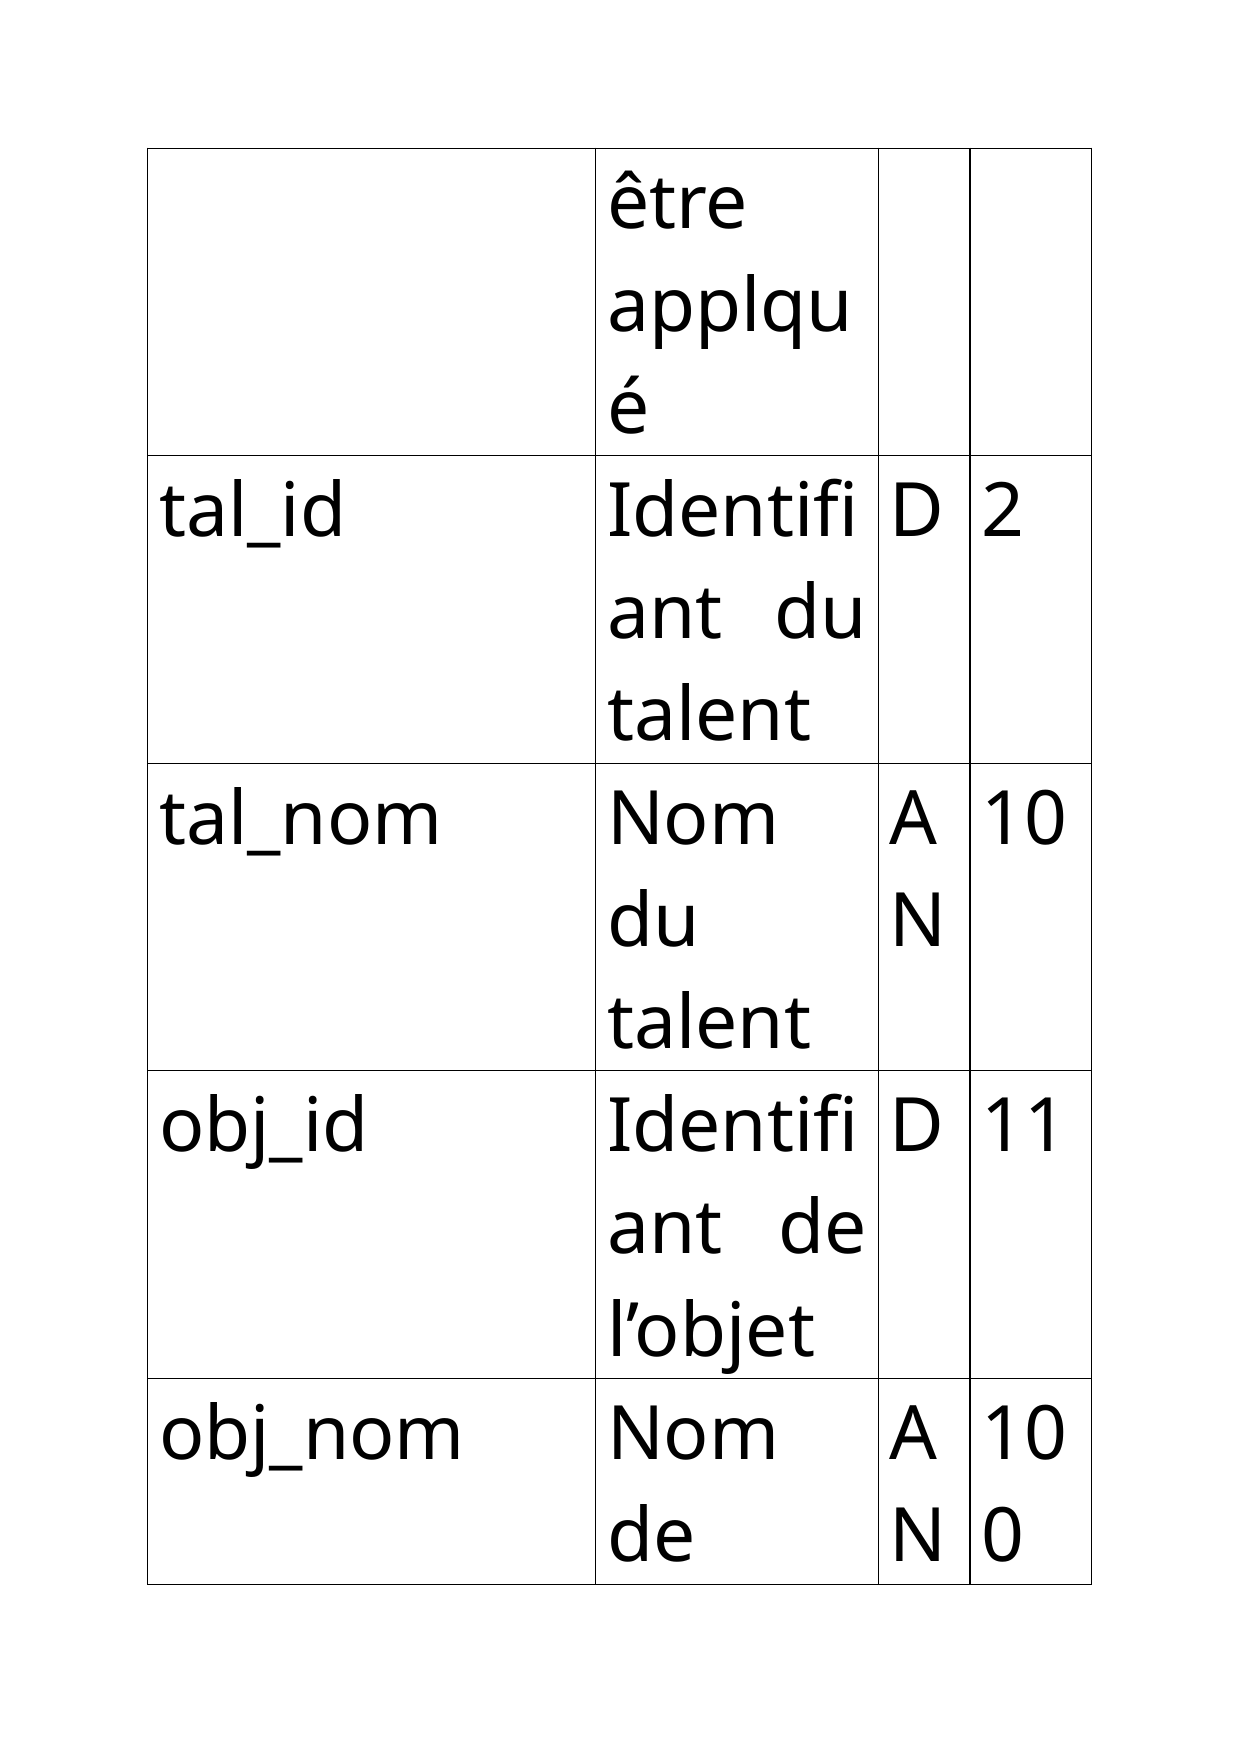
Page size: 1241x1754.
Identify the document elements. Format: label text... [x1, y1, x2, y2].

table_cell [148, 149, 595, 455]
table_cell Nom de [596, 1379, 878, 1583]
table_cell 100 [971, 1379, 1091, 1583]
table_cell être applqué [596, 149, 878, 455]
table_cell obj_id [148, 1071, 595, 1378]
table_cell 11 [971, 1071, 1091, 1378]
table_cell Nom du talent [596, 764, 878, 1070]
table_cell tal_nom [148, 764, 595, 1070]
table_cell [879, 149, 969, 455]
table_cell [971, 149, 1091, 455]
table_cell 10 [971, 764, 1091, 1070]
table_cell D [879, 1071, 969, 1378]
table_cell 2 [971, 456, 1091, 763]
table_cell Identifiant du talent [596, 456, 878, 763]
table_cell AN [879, 764, 969, 1070]
table_cell obj_nom [148, 1379, 595, 1583]
table_cell Identifiant de l’objet [596, 1071, 878, 1378]
table_cell D [879, 456, 969, 763]
table_cell tal_id [148, 456, 595, 763]
table_cell AN [879, 1379, 969, 1583]
